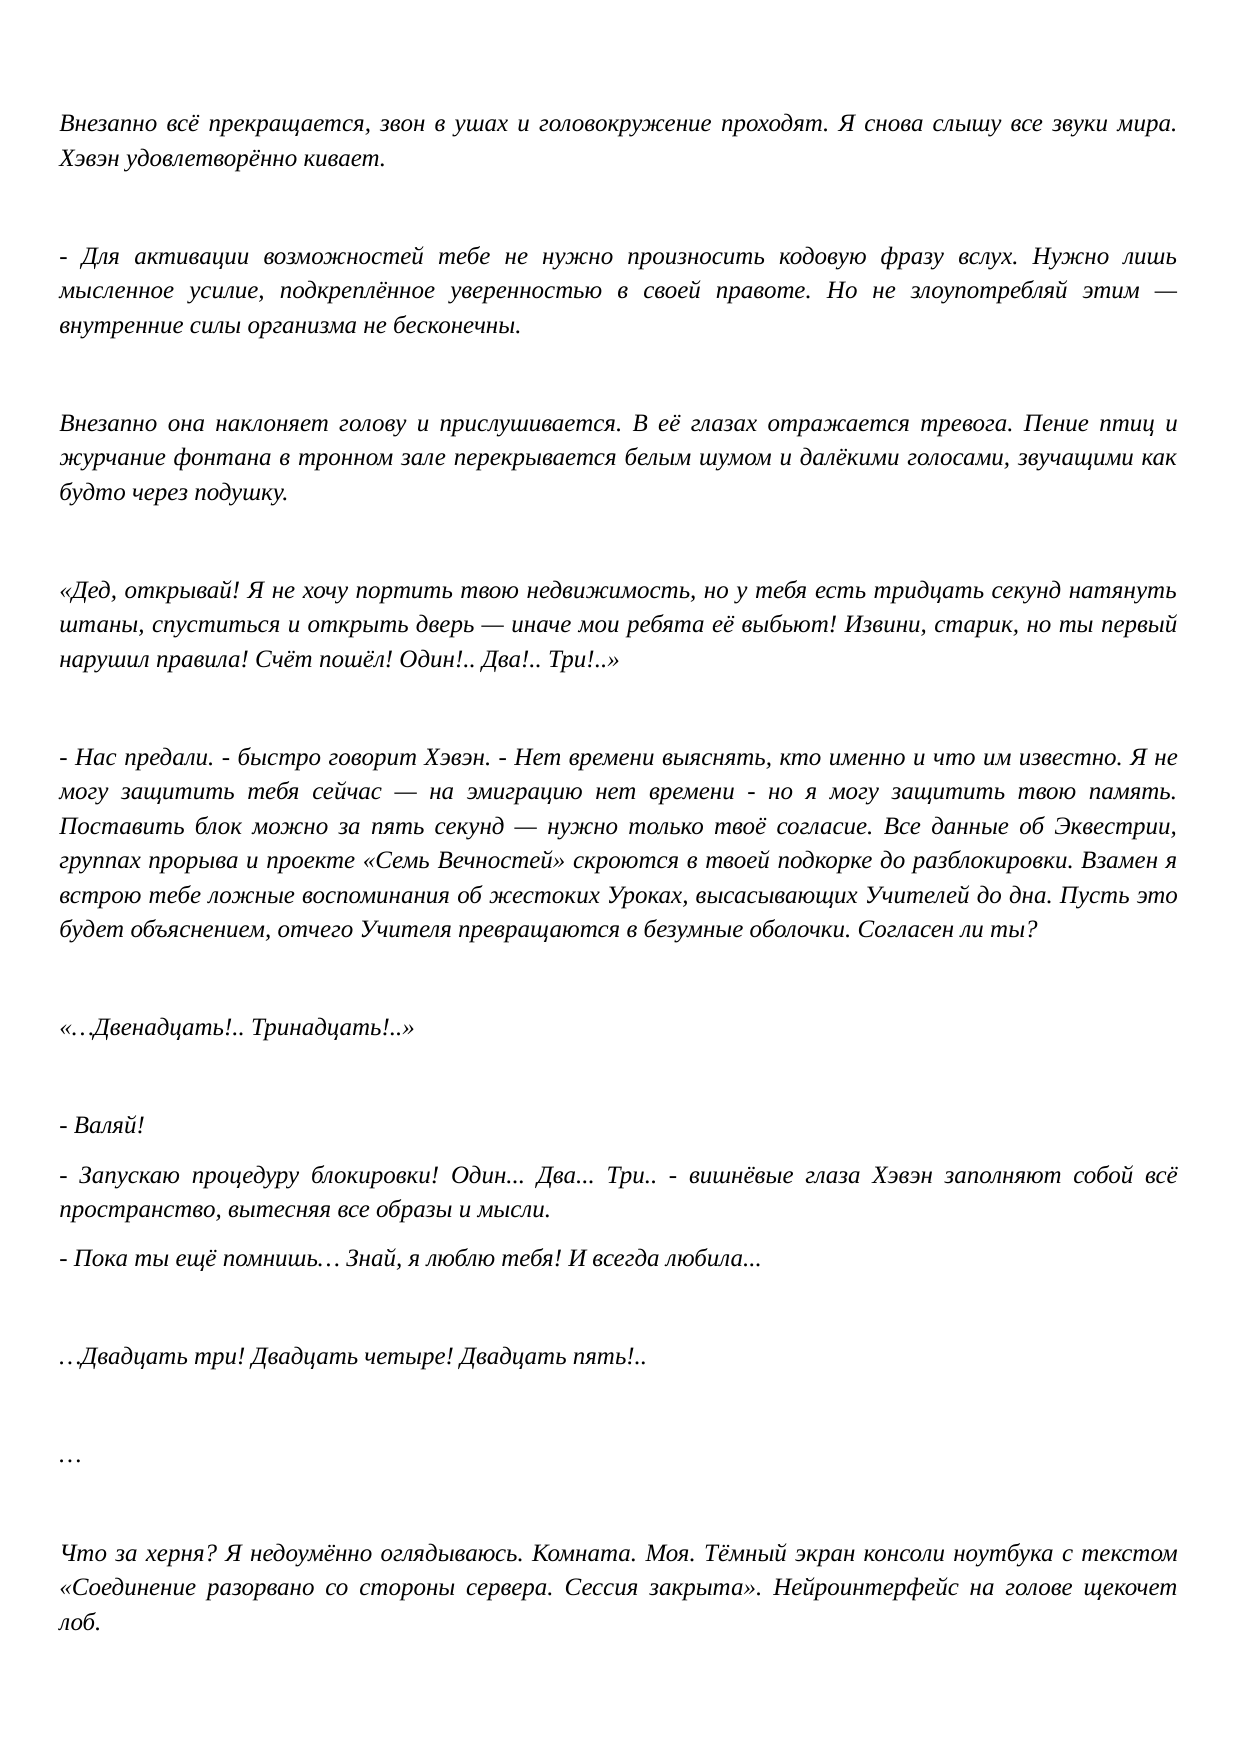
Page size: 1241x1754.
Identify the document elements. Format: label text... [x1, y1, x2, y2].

text - Для активации возможностей тебе не нужно произносить кодовую фразу вслух. Нужно лишь мысленное усилие, подкреплённое уверенностью в своей правоте. Но не злоупотребляй этим — внутренние силы организма не бесконечны. [59, 241, 1181, 338]
text «…Двенадцать!.. Тринадцать!..» [59, 1012, 1181, 1041]
text - Валяй! [59, 1111, 1181, 1139]
text - Нас предали. - быстро говорит Хэвэн. - Нет времени выяснять, кто именно и что им известно. Я не могу защитить тебя сейчас — на эмиграцию нет времени - но я могу защитить твою память. Поставить блок можно за пять секунд — нужно только твоё согласие. Все данные об Эквестрии, группах прорыва и проекте «Семь Вечностей» скроются в твоей подкорке до разблокировки. Взамен я встрою тебе ложные воспоминания об жестоких Уроках, высасывающих Учителей до дна. Пусть это будет объяснением, отчего Учителя превращаются в безумные оболочки. Согласен ли ты? [59, 742, 1181, 943]
text Внезапно всё прекращается, звон в ушах и головокружение проходят. Я снова слышу все звуки мира. Хэвэн удовлетворённо кивает. [59, 108, 1181, 171]
text Внезапно она наклоняет голову и прислушивается. В её глазах отражается тревога. Пение птиц и журчание фонтана в тронном зале перекрывается белым шумом и далёкими голосами, звучащими как будто через подушку. [59, 408, 1181, 506]
text - Запускаю процедуру блокировки! Один... Два... Три.. - вишнёвые глаза Хэвэн заполняют собой всё пространство, вытесняя все образы и мысли. [59, 1160, 1181, 1223]
text - Пока ты ещё помнишь… Знай, я люблю тебя! И всегда любила... [59, 1243, 1181, 1272]
text … [59, 1439, 1181, 1468]
text …Двадцать три! Двадцать четыре! Двадцать пять!.. [59, 1341, 1181, 1370]
text Что за херня? Я недоумённо оглядываюсь. Комната. Моя. Тёмный экран консоли ноутбука с текстом «Соединение разорвано со стороны сервера. Сессия закрыта». Нейроинтерфейс на голове щекочет лоб. [59, 1538, 1181, 1635]
text «Дед, открывай! Я не хочу портить твою недвижимость, но у тебя есть тридцать секунд натянуть штаны, спуститься и открыть дверь — иначе мои ребята её выбьют! Извини, старик, но ты первый нарушил правила! Счёт пошёл! Один!.. Два!.. Три!..» [59, 575, 1181, 673]
